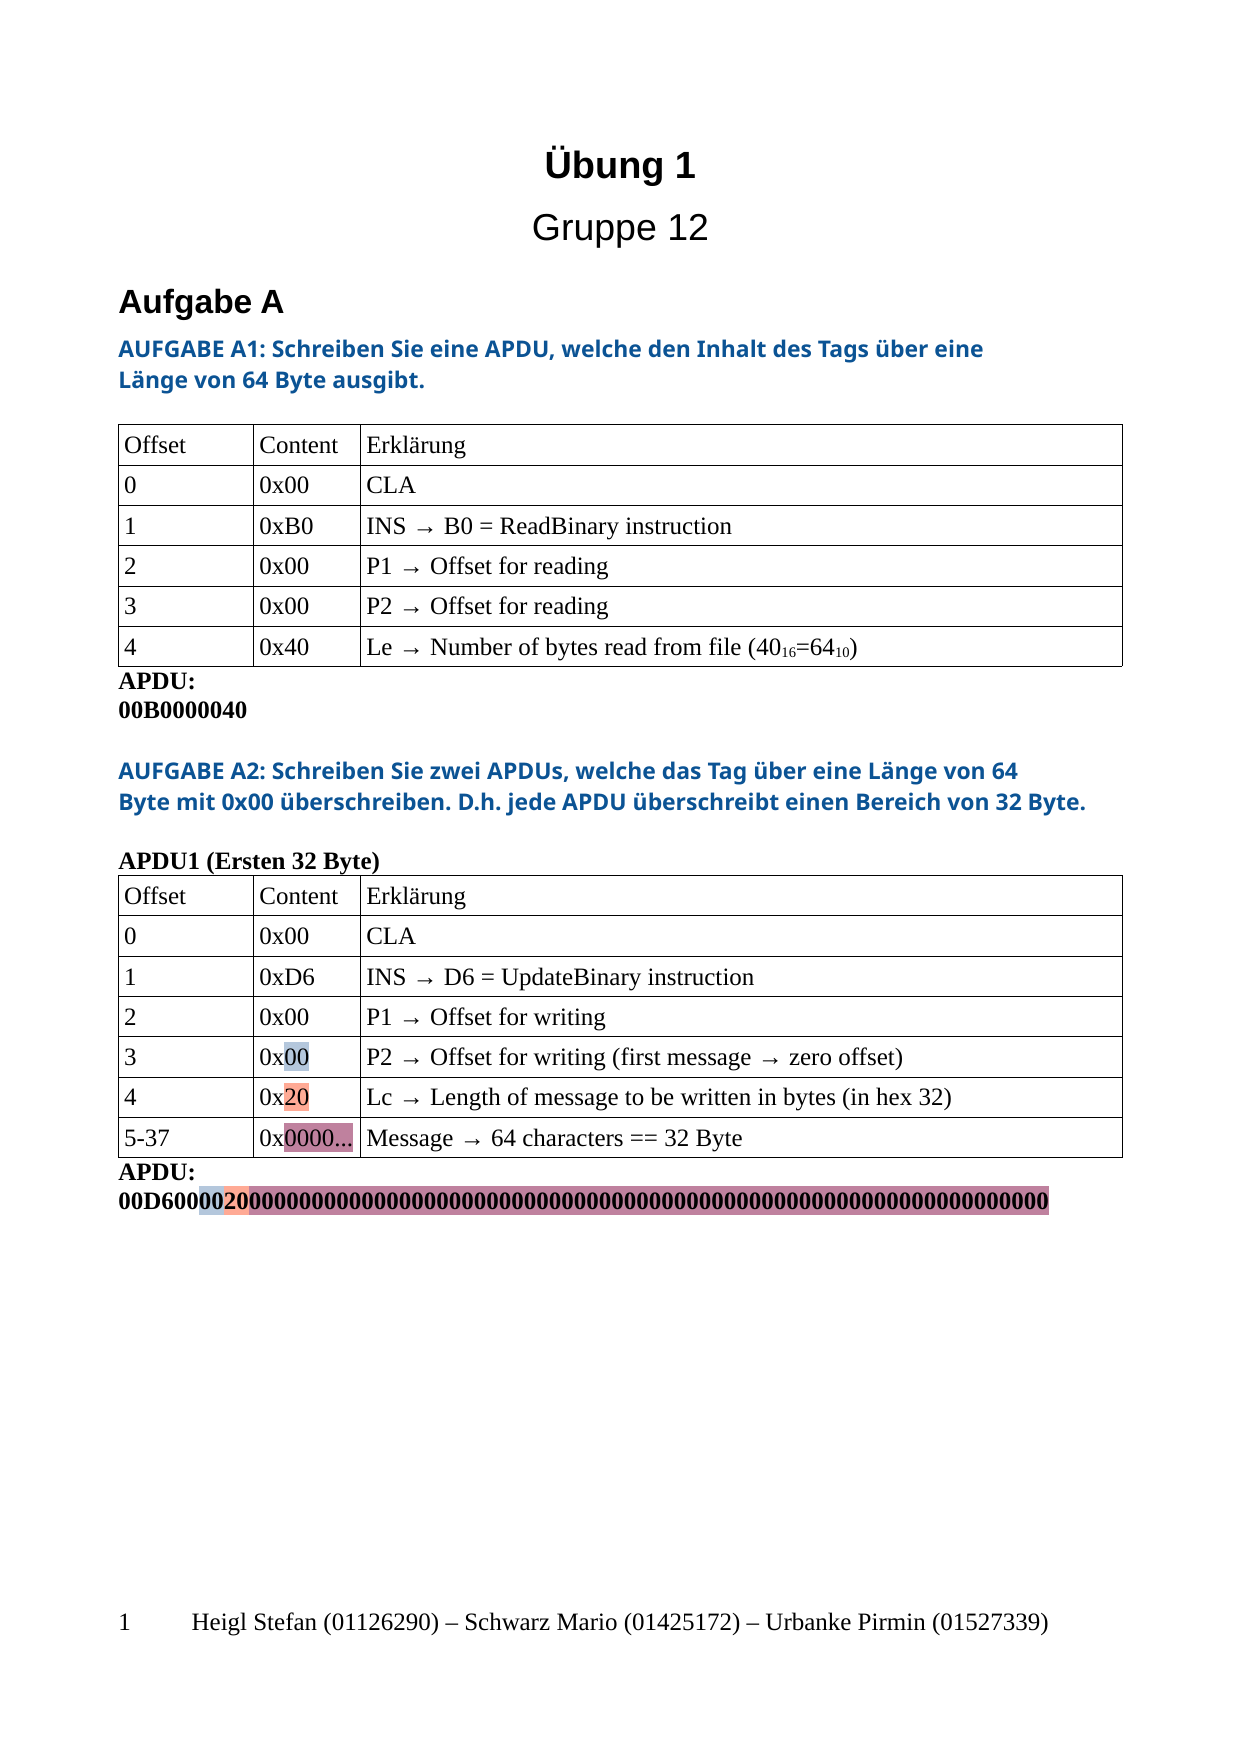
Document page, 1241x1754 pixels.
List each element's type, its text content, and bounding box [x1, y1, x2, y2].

text APDU1 (Ersten 32 Byte) [118, 846, 1122, 875]
table_cell Lc → Length of message to be written in bytes (in hex 32) [361, 1078, 1122, 1117]
text APDU: [118, 1158, 1122, 1186]
table_header Offset [119, 425, 253, 465]
table_cell 0xD6 [254, 957, 360, 996]
text AUFGABE A2: Schreiben Sie zwei APDUs, welche das Tag über eine Länge von 64 [118, 755, 1122, 786]
table_cell 0x40 [254, 627, 360, 666]
table_cell Le → Number of bytes read from file (4016=6410) [361, 627, 1122, 666]
text APDU: [118, 667, 1122, 695]
text AUFGABE A1: Schreiben Sie eine APDU, welche den Inhalt des Tags über eine [118, 333, 1122, 364]
table_header Content [254, 425, 360, 465]
table_cell 3 [119, 1037, 253, 1077]
table_cell 0x00 [254, 466, 360, 505]
table_cell 0x20 [254, 1078, 360, 1117]
table_cell 3 [119, 587, 253, 626]
table_cell CLA [361, 466, 1122, 505]
table_cell CLA [361, 916, 1122, 956]
table_cell 0x00 [254, 1037, 360, 1077]
table_cell Message → 64 characters == 32 Byte [361, 1118, 1122, 1157]
subtitle Aufgabe A [118, 282, 1122, 321]
table_header Erklärung [361, 876, 1122, 915]
text Byte mit 0x00 überschreiben. D.h. jede APDU überschreibt einen Bereich von 32 Byte. [118, 786, 1122, 818]
table_cell 1 [119, 506, 253, 545]
text Länge von 64 Byte ausgibt. [118, 364, 1122, 396]
table_cell 0x00 [254, 997, 360, 1036]
table_cell P1 → Offset for reading [361, 546, 1122, 586]
table_cell 0x00 [254, 916, 360, 956]
text 00B0000040 [118, 695, 1122, 724]
table_cell 5-37 [119, 1118, 253, 1157]
table_cell P1 → Offset for writing [361, 997, 1122, 1036]
table_cell 1 [119, 957, 253, 996]
table_cell 0 [119, 916, 253, 956]
table_cell 0x0000... [254, 1118, 360, 1157]
table_cell P2 → Offset for writing (first message → zero offset) [361, 1037, 1122, 1077]
table_header Erklärung [361, 425, 1122, 465]
table_cell P2 → Offset for reading [361, 587, 1122, 626]
table_cell 0x00 [254, 546, 360, 586]
table_cell 4 [119, 1078, 253, 1117]
text 00D60000200000000000000000000000000000000000000000000000000000000000000000 [118, 1186, 1122, 1215]
table_cell 2 [119, 546, 253, 586]
subtitle Gruppe 12 [118, 206, 1122, 249]
table_header Content [254, 876, 360, 915]
table_cell INS → B0 = ReadBinary instruction [361, 506, 1122, 545]
table_cell INS → D6 = UpdateBinary instruction [361, 957, 1122, 996]
subtitle Übung 1 [118, 143, 1122, 187]
table_cell 2 [119, 997, 253, 1036]
table_cell 0x00 [254, 587, 360, 626]
table_cell 0 [119, 466, 253, 505]
table_cell 0xB0 [254, 506, 360, 545]
table_header Offset [119, 876, 253, 915]
table_cell 4 [119, 627, 253, 666]
